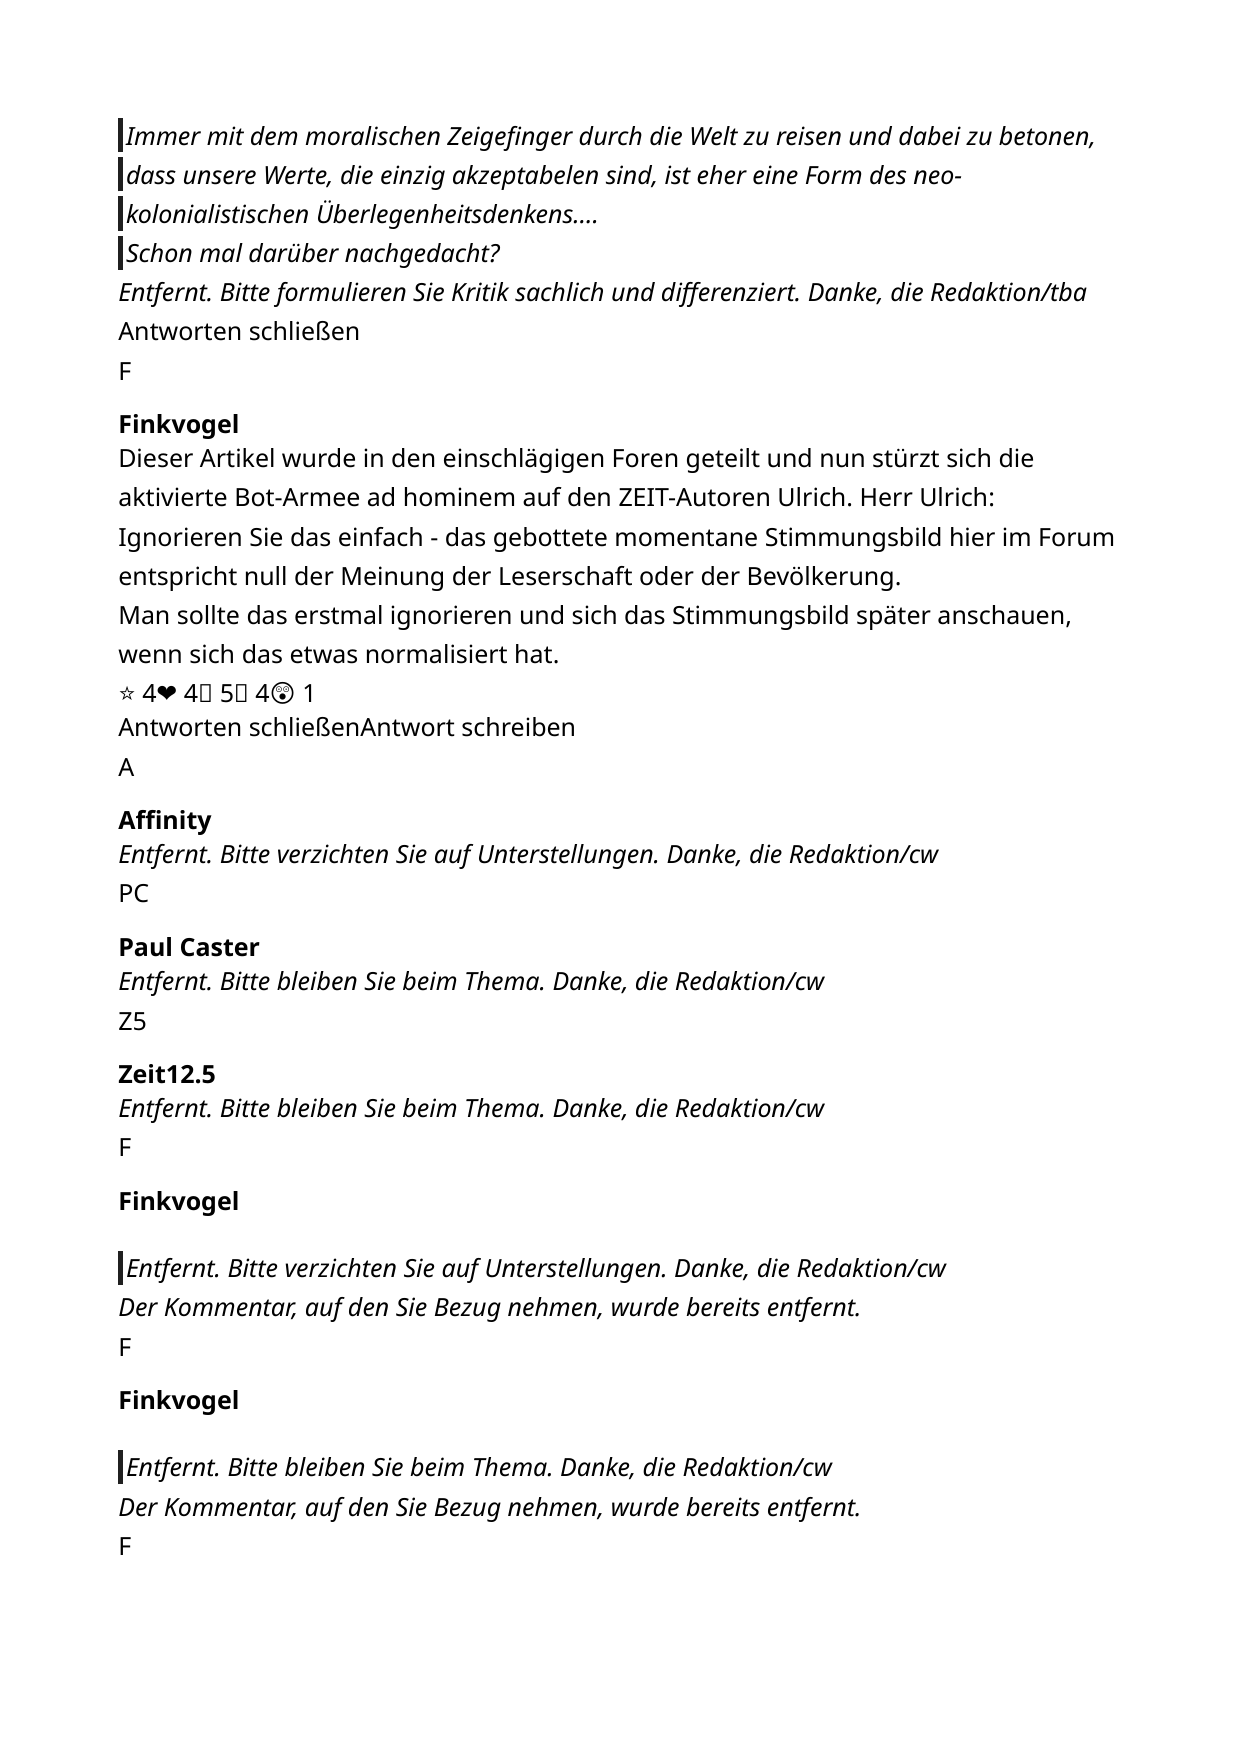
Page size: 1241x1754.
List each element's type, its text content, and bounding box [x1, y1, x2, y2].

text F [118, 1528, 1122, 1562]
text ⭐️ 4❤️ 4🙁 5🤨 4😲 1 [118, 676, 1122, 710]
text Man sollte das erstmal ignorieren und sich das Stimmungsbild später anschauen, wenn sich das etwas normalisiert hat. [118, 598, 1122, 671]
subtitle Affinity [118, 803, 1122, 837]
text Entfernt. Bitte bleiben Sie beim Thema. Danke, die Redaktion/cw [118, 964, 1122, 998]
text Der Kommentar, auf den Sie Bezug nehmen, wurde bereits entfernt. [118, 1290, 1122, 1324]
text Schon mal darüber nachgedacht? [123, 236, 1122, 270]
text Immer mit dem moralischen Zeigefinger durch die Welt zu reisen und dabei zu betonen, dass unsere Werte, die einzig akzeptabelen sind, ist eher eine Form des neo-kolonialistischen Überlegenheitsdenkens…. [118, 118, 1122, 231]
subtitle Finkvogel [118, 1184, 1122, 1218]
subtitle Finkvogel [118, 1383, 1122, 1417]
text Entfernt. Bitte verzichten Sie auf Unterstellungen. Danke, die Redaktion/cw [118, 837, 1122, 871]
text Antworten schließen [118, 314, 1122, 348]
subtitle Paul Caster [118, 930, 1122, 964]
text F [118, 353, 1122, 387]
text Entfernt. Bitte formulieren Sie Kritik sachlich und differenziert. Danke, die Redaktion/tba [118, 275, 1122, 309]
text Z5 [118, 1003, 1122, 1037]
text Entfernt. Bitte bleiben Sie beim Thema. Danke, die Redaktion/cw [118, 1091, 1122, 1125]
text Entfernt. Bitte bleiben Sie beim Thema. Danke, die Redaktion/cw [123, 1450, 1122, 1484]
text F [118, 1130, 1122, 1164]
text F [118, 1329, 1122, 1363]
text PC [118, 876, 1122, 910]
text Der Kommentar, auf den Sie Bezug nehmen, wurde bereits entfernt. [118, 1489, 1122, 1523]
text Dieser Artikel wurde in den einschlägigen Foren geteilt und nun stürzt sich die aktivierte Bot-Armee ad hominem auf den ZEIT-Autoren Ulrich. Herr Ulrich: Ignorieren Sie das einfach - das gebottete momentane Stimmungsbild hier im Forum entspricht null der Meinung der Leserschaft oder der Bevölkerung. [118, 441, 1122, 592]
text Entfernt. Bitte verzichten Sie auf Unterstellungen. Danke, die Redaktion/cw [123, 1251, 1122, 1285]
subtitle Zeit12.5 [118, 1057, 1122, 1091]
text A [118, 749, 1122, 783]
text Antworten schließenAntwort schreiben [118, 710, 1122, 744]
subtitle Finkvogel [118, 407, 1122, 441]
